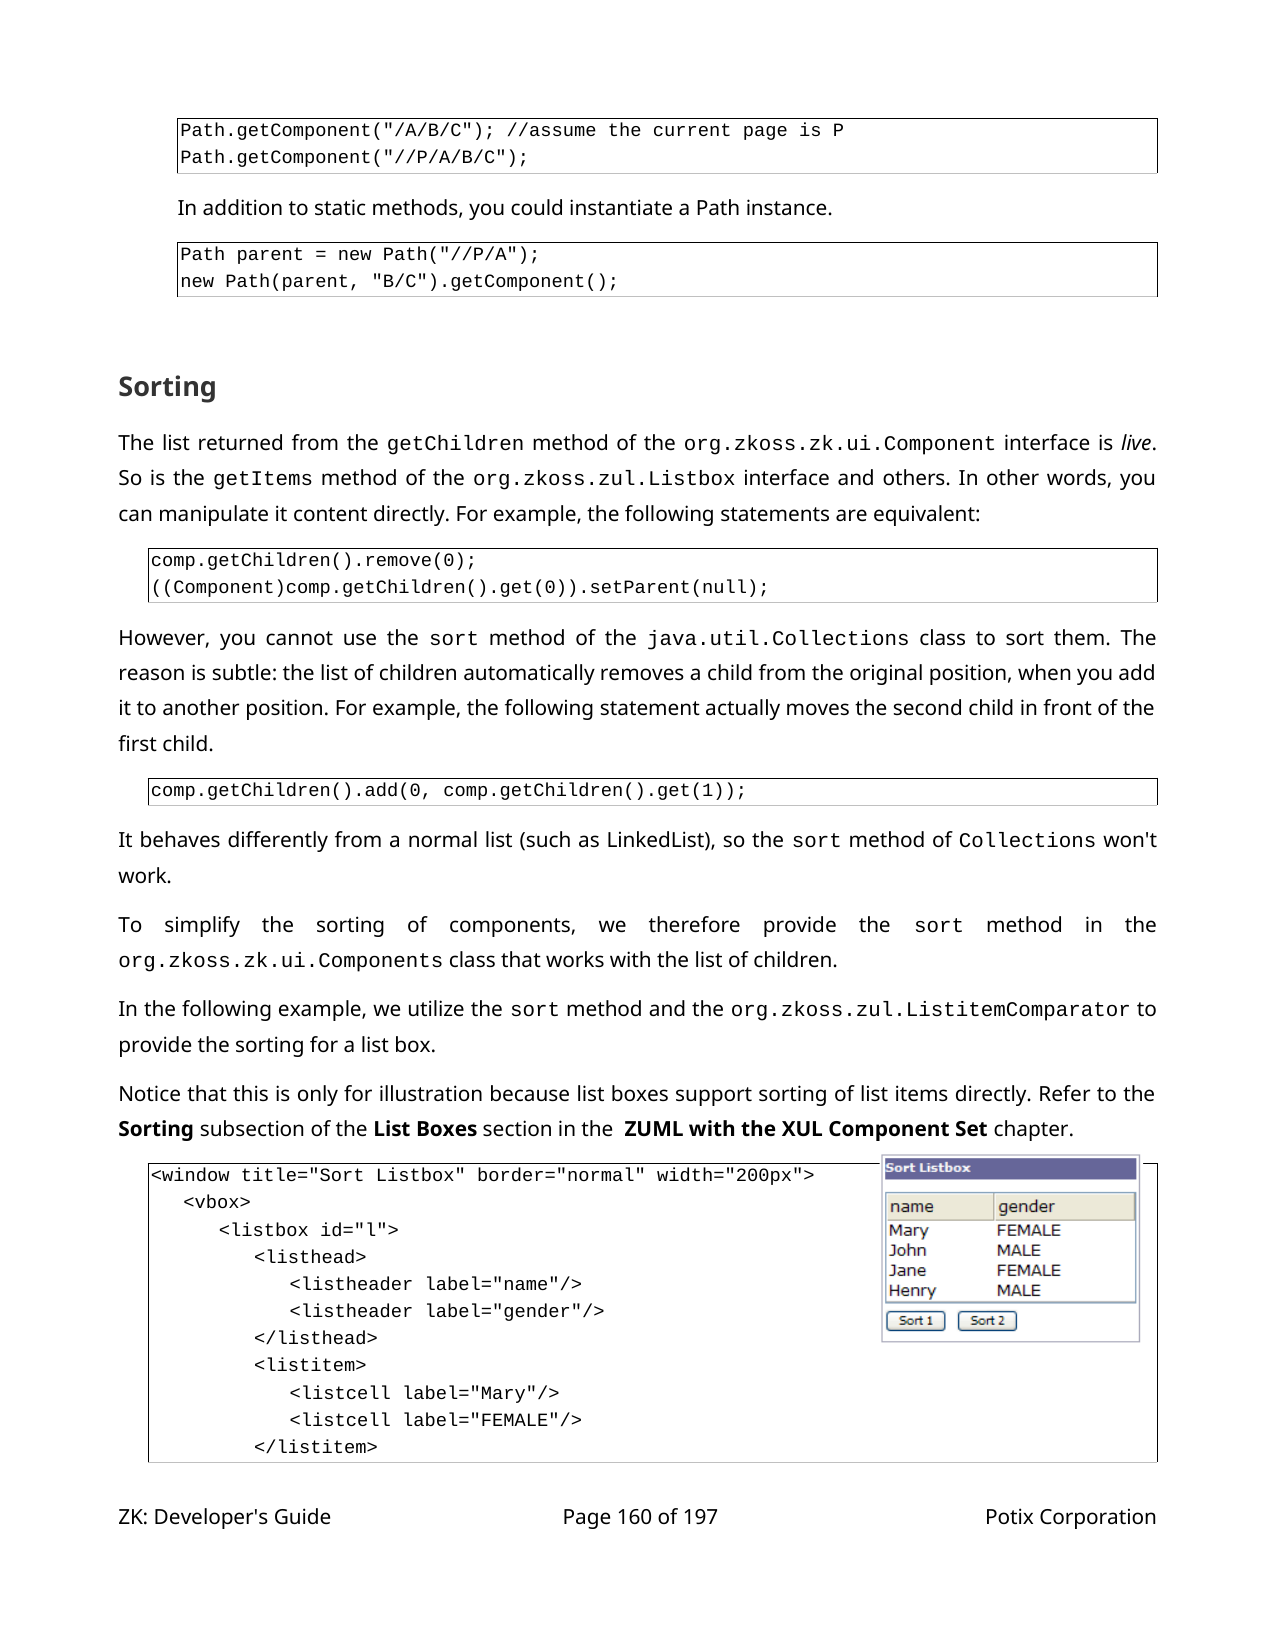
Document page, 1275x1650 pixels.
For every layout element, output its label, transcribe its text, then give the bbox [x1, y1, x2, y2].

picture [879, 1152, 1144, 1345]
text [1144, 1244, 1157, 1269]
text <listcell label="Mary"/> [149, 1381, 1157, 1405]
text Path.getComponent("//P/A/B/C"); [178, 145, 1157, 173]
text Path parent = new Path("//P/A"); [178, 243, 1157, 266]
text <listheader label="gender"/> [149, 1299, 879, 1323]
text </listhead> [149, 1326, 1157, 1350]
text comp.getChildren().remove(0); [149, 549, 1157, 572]
text However, you cannot use the sort method of the java.util.Collections class to sort them. The reason is subtle: the list of children automatically removes a child from the original position, when you add it to another position. For example, the following statement actually moves the second child in front of the first child. [118, 623, 1157, 757]
text Path.getComponent("/A/B/C"); //assume the current page is P [178, 119, 1157, 142]
text The list returned from the getChildren method of the org.zkoss.zk.ui.Component interface is live. So is the getItems method of the org.zkoss.zul.Listbox interface and others. In other words, you can manipulate it content directly. For example, the following statements are equivalent: [118, 428, 1157, 527]
text </listitem> [149, 1435, 1157, 1462]
text In addition to static methods, you could instantiate a Path instance. [177, 193, 1157, 221]
text Notice that this is only for illustration because list boxes support sorting of list items directly. Refer to the Sorting subsection of the List Boxes section in the ZUML with the XUL Component Set chapter. [118, 1079, 1157, 1142]
text <listcell label="FEMALE"/> [149, 1408, 1157, 1432]
text In the following example, we utilize the sort method and the org.zkoss.zul.ListitemComparator to provide the sorting for a list box. [118, 994, 1157, 1058]
text [1144, 1217, 1157, 1242]
text <listbox id="l"> [149, 1217, 879, 1242]
text It behaves differently from a normal list (such as LinkedList), so the sort method of Collections won't work. [118, 826, 1157, 889]
text <listitem> [149, 1353, 1157, 1378]
text ((Component)comp.getChildren().get(0)).setParent(null); [149, 575, 1157, 602]
text <vbox> [149, 1190, 879, 1214]
subtitle Sorting [118, 367, 1157, 404]
text comp.getChildren().add(0, comp.getChildren().get(1)); [149, 779, 1157, 805]
text <window title="Sort Listbox" border="normal" width="200px"> [149, 1164, 879, 1187]
text To simplify the sorting of components, we therefore provide the sort method in the org.zkoss.zk.ui.Components class that works with the list of children. [118, 910, 1157, 974]
text new Path(parent, "B/C").getComponent(); [178, 269, 1157, 296]
text <listhead> [149, 1244, 879, 1269]
text [1144, 1190, 1157, 1214]
text <listheader label="name"/> [149, 1272, 879, 1296]
